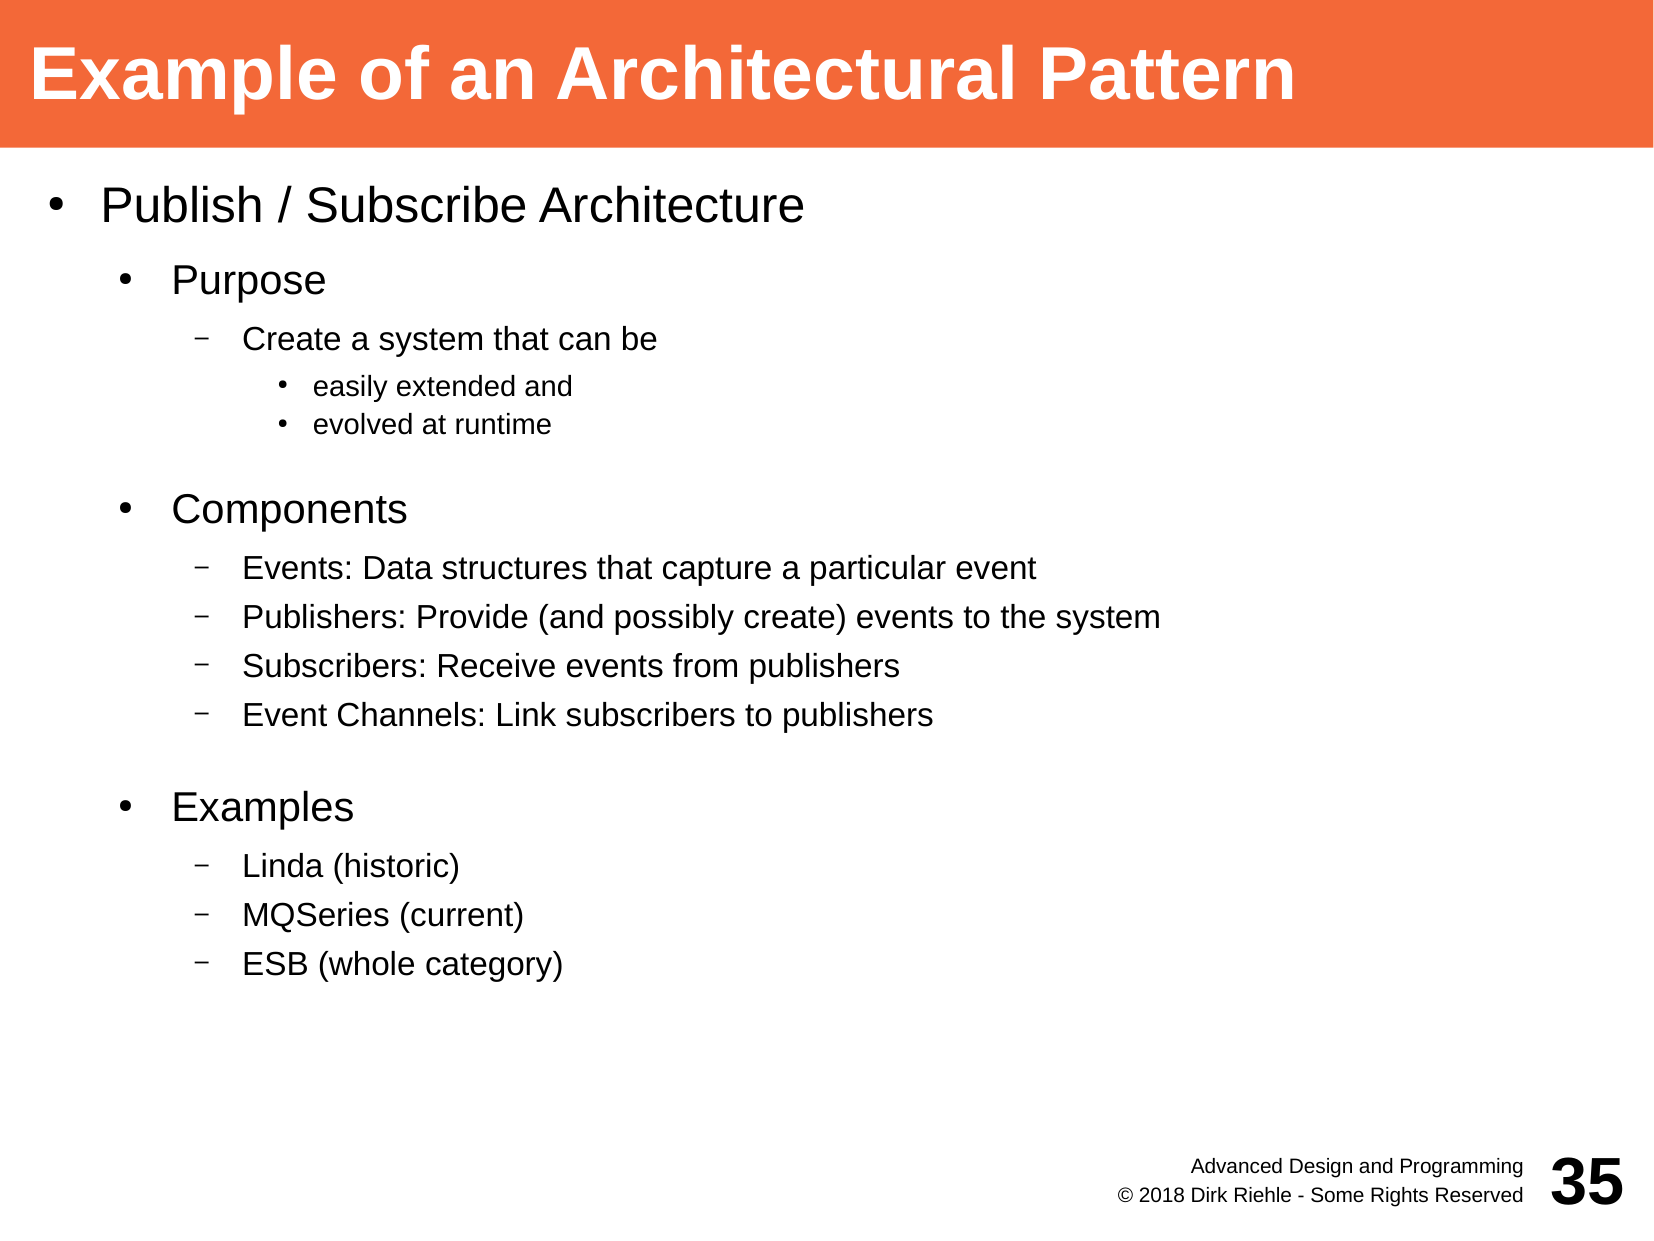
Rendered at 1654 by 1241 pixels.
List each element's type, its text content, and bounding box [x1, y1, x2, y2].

title Example of an Architectural Pattern [0, 0, 1654, 148]
list Publish / Subscribe Architecture Purpose Create a system that can be easily extended and evolved at runtime Components Events: Data structures that capture a particular event Publishers: Provide (and possibly create) events to the system Subscribers: Receive events from publishers Event Channels: Link subscribers to publishers Examples Linda (historic) MQSeries (current) ESB (whole category) [29, 177, 1625, 1063]
